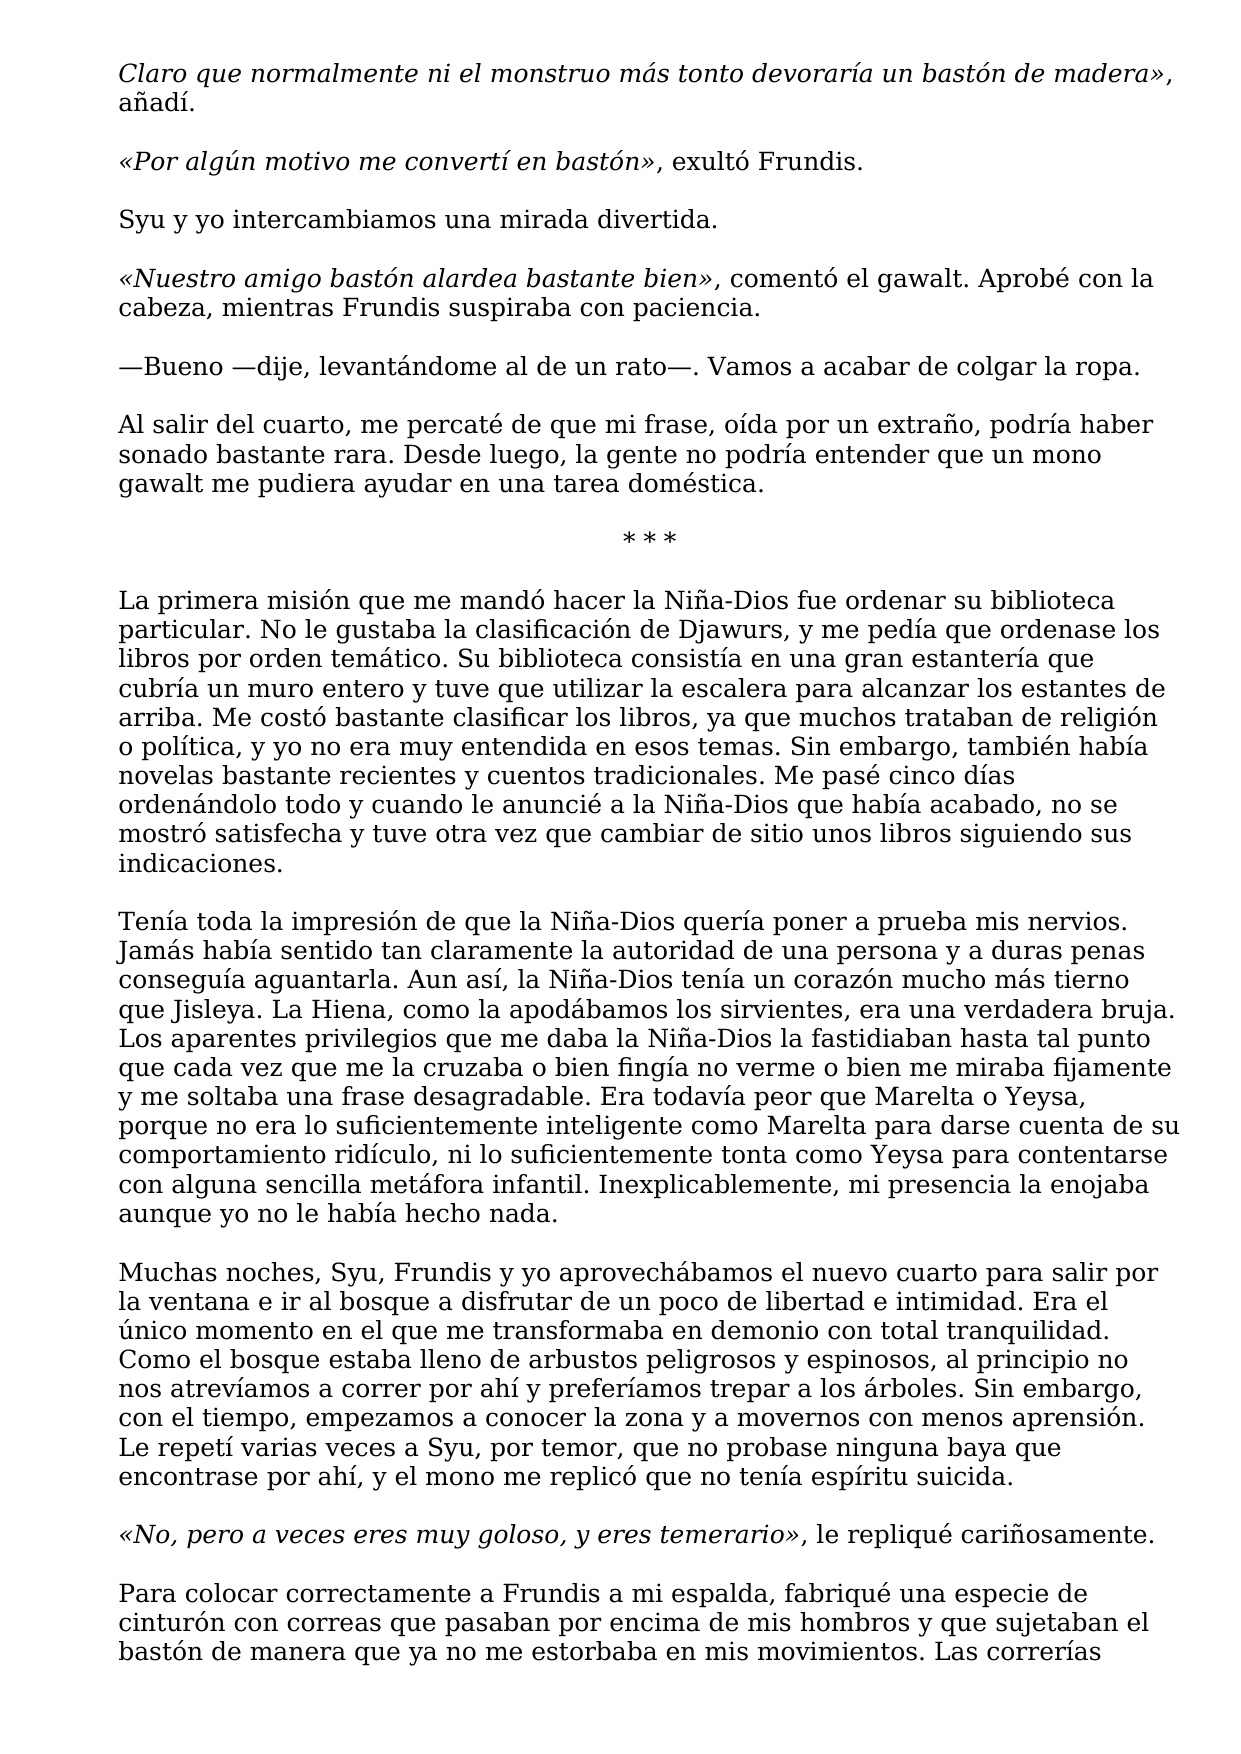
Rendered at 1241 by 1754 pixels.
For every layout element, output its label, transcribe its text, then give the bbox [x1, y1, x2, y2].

text La primera misión que me mandó hacer la Niña-Dios fue ordenar su biblioteca particular. No le gustaba la clasificación de Djawurs, y me pedía que ordenase los libros por orden temático. Su biblioteca consistía en una gran estantería que cubría un muro entero y tuve que utilizar la escalera para alcanzar los estantes de arriba. Me costó bastante clasificar los libros, ya que muchos trataban de religión o política, y yo no era muy entendida en esos temas. Sin embargo, también había novelas bastante recientes y cuentos tradicionales. Me pasé cinco días ordenándolo todo y cuando le anuncié a la Niña-Dios que había acabado, no se mostró satisfecha y tuve otra vez que cambiar de sitio unos libros siguiendo sus indicaciones. [118, 586, 1181, 878]
text «Por algún motivo me convertí en bastón», exultó Frundis. [118, 147, 1181, 176]
text Syu y yo intercambiamos una mirada divertida. [118, 206, 1181, 235]
text Claro que normalmente ni el monstruo más tonto devoraría un bastón de madera», añadí. [118, 59, 1181, 117]
text «No, pero a veces eres muy goloso, y eres temerario», le repliqué cariñosamente. [118, 1521, 1181, 1550]
text «Nuestro amigo bastón alardea bastante bien», comentó el gawalt. Aprobé con la cabeza, mientras Frundis suspiraba con paciencia. [118, 264, 1181, 322]
text Al salir del cuarto, me percaté de que mi frase, oída por un extraño, podría haber sonado bastante rara. Desde luego, la gente no podría entender que un mono gawalt me pudiera ayudar en una tarea doméstica. [118, 411, 1181, 498]
text Muchas noches, Syu, Frundis y yo aprovechábamos el nuevo cuarto para salir por la ventana e ir al bosque a disfrutar de un poco de libertad e intimidad. Era el único momento en el que me transformaba en demonio con total tranquilidad. Como el bosque estaba lleno de arbustos peligrosos y espinosos, al principio no nos atrevíamos a correr por ahí y preferíamos trepar a los árboles. Sin embargo, con el tiempo, empezamos a conocer la zona y a movernos con menos aprensión. Le repetí varias veces a Syu, por temor, que no probase ninguna baya que encontrase por ahí, y el mono me replicó que no tenía espíritu suicida. [118, 1258, 1181, 1491]
text Para colocar correctamente a Frundis a mi espalda, fabriqué una especie de cinturón con correas que pasaban por encima de mis hombros y que sujetaban el bastón de manera que ya no me estorbaba en mis movimientos. Las correrías [118, 1579, 1181, 1667]
text * * * [118, 528, 1181, 557]
text —Bueno —dije, levantándome al de un rato—. Vamos a acabar de colgar la ropa. [118, 352, 1181, 381]
text Tenía toda la impresión de que la Niña-Dios quería poner a prueba mis nervios. Jamás había sentido tan claramente la autoridad de una persona y a duras penas conseguía aguantarla. Aun así, la Niña-Dios tenía un corazón mucho más tierno que Jisleya. La Hiena, como la apodábamos los sirvientes, era una verdadera bruja. Los aparentes privilegios que me daba la Niña-Dios la fastidiaban hasta tal punto que cada vez que me la cruzaba o bien fingía no verme o bien me miraba fijamente y me soltaba una frase desagradable. Era todavía peor que Marelta o Yeysa, porque no era lo suficientemente inteligente como Marelta para darse cuenta de su comportamiento ridículo, ni lo suficientemente tonta como Yeysa para contentarse con alguna sencilla metáfora infantil. Inexplicablemente, mi presencia la enojaba aunque yo no le había hecho nada. [118, 907, 1181, 1228]
